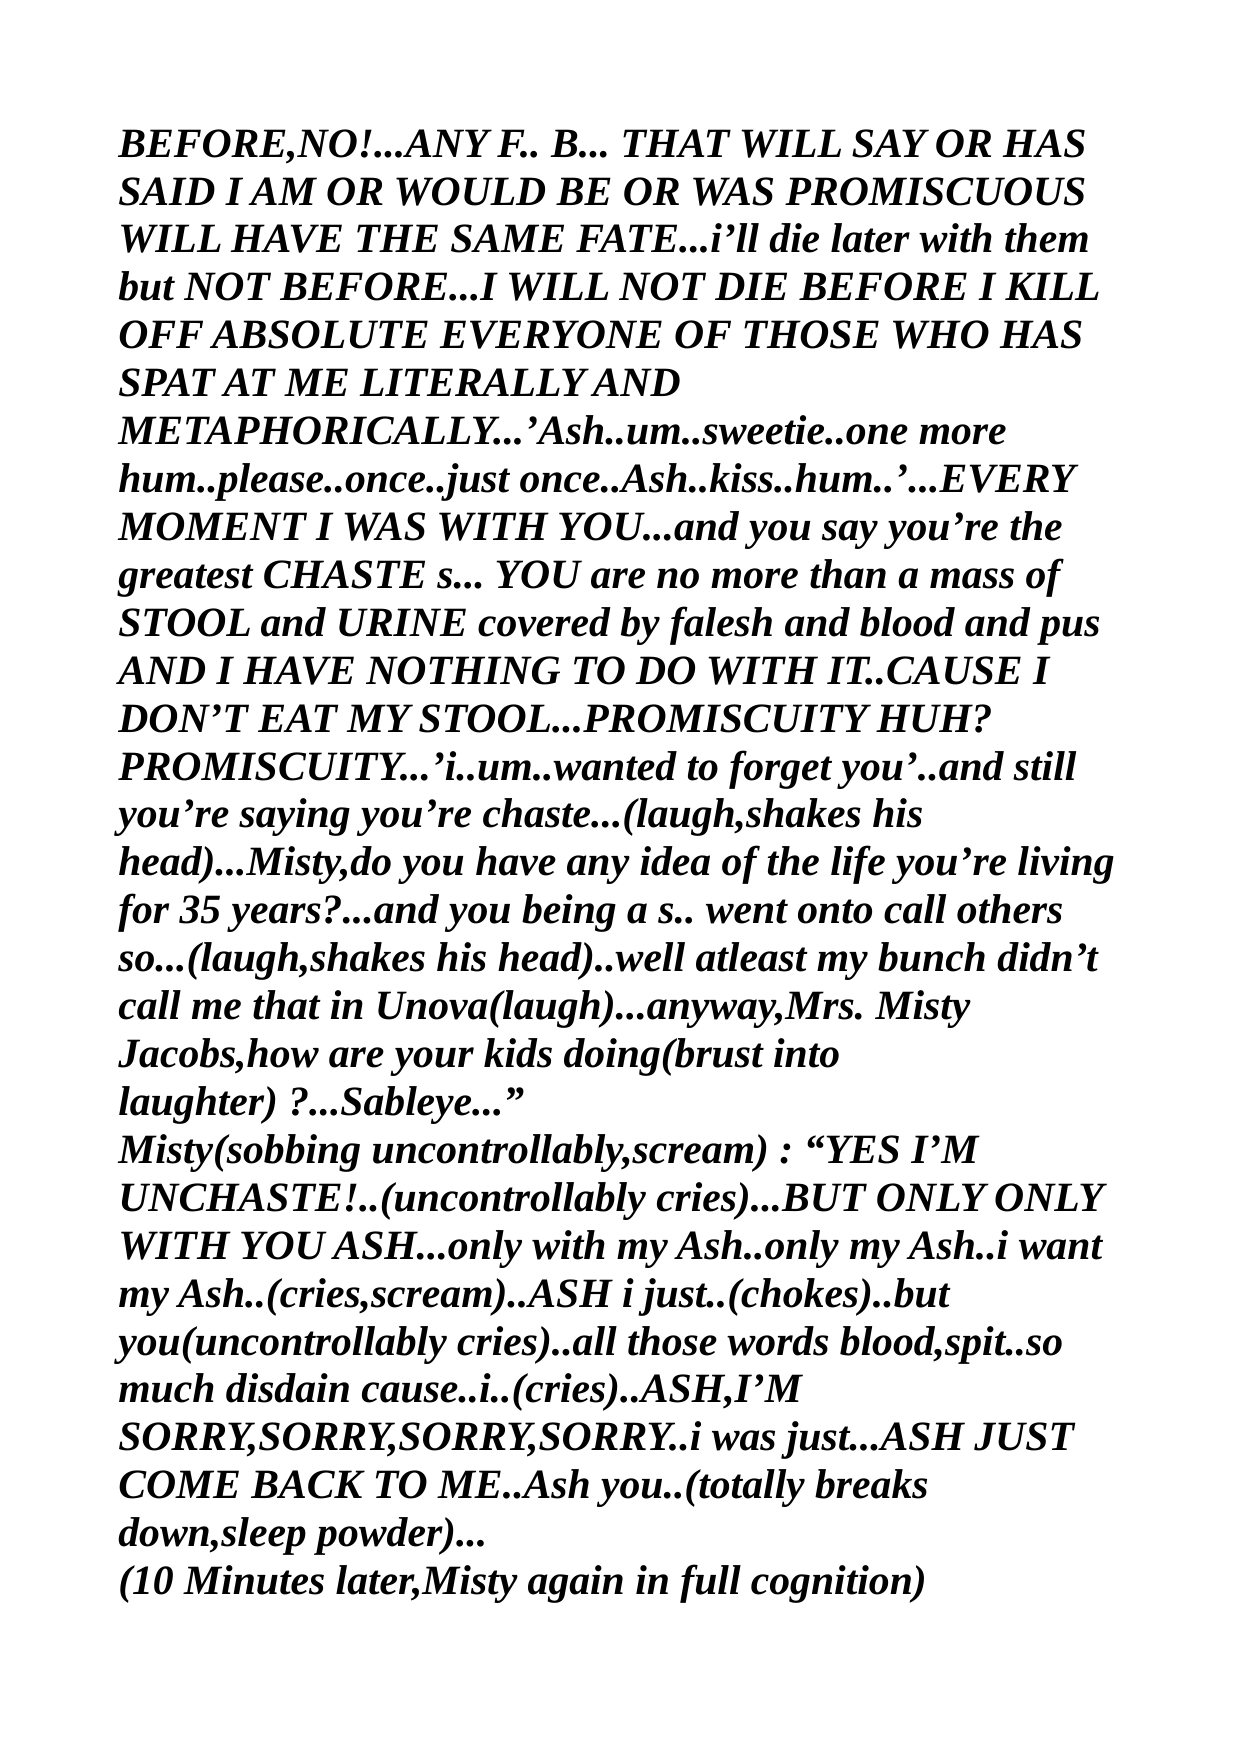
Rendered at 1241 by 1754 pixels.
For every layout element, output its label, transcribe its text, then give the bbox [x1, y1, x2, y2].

text Misty(sobbing uncontrollably,scream) : “YES I’M UNCHASTE!..(uncontrollably cries)...BUT ONLY ONLY WITH YOU ASH...only with my Ash..only my Ash..i want my Ash..(cries,scream)..ASH i just..(chokes)..but you(uncontrollably cries)..all those words blood,spit..so much disdain cause..i..(cries)..ASH,I’M SORRY,SORRY,SORRY,SORRY..i was just...ASH JUST COME BACK TO ME..Ash you..(totally breaks down,sleep powder)... [118, 1124, 1122, 1556]
text BEFORE,NO!...ANY F.. B... THAT WILL SAY OR HAS SAID I AM OR WOULD BE OR WAS PROMISCUOUS WILL HAVE THE SAME FATE...i’ll die later with them but NOT BEFORE...I WILL NOT DIE BEFORE I KILL OFF ABSOLUTE EVERYONE OF THOSE WHO HAS SPAT AT ME LITERALLY AND METAPHORICALLY...’Ash..um..sweetie..one more hum..please..once..just once..Ash..kiss..hum..’...EVERY MOMENT I WAS WITH YOU...and you say you’re the greatest CHASTE s... YOU are no more than a mass of STOOL and URINE covered by falesh and blood and pus AND I HAVE NOTHING TO DO WITH IT..CAUSE I DON’T EAT MY STOOL...PROMISCUITY HUH? PROMISCUITY...’i..um..wanted to forget you’..and still you’re saying you’re chaste...(laugh,shakes his head)...Misty,do you have any idea of the life you’re living for 35 years?...and you being a s.. went onto call others so...(laugh,shakes his head)..well atleast my bunch didn’t call me that in Unova(laugh)...anyway,Mrs. Misty Jacobs,how are your kids doing(brust into laughter) ?...Sableye...” [118, 118, 1122, 1124]
text (10 Minutes later,Misty again in full cognition) [118, 1556, 1122, 1603]
